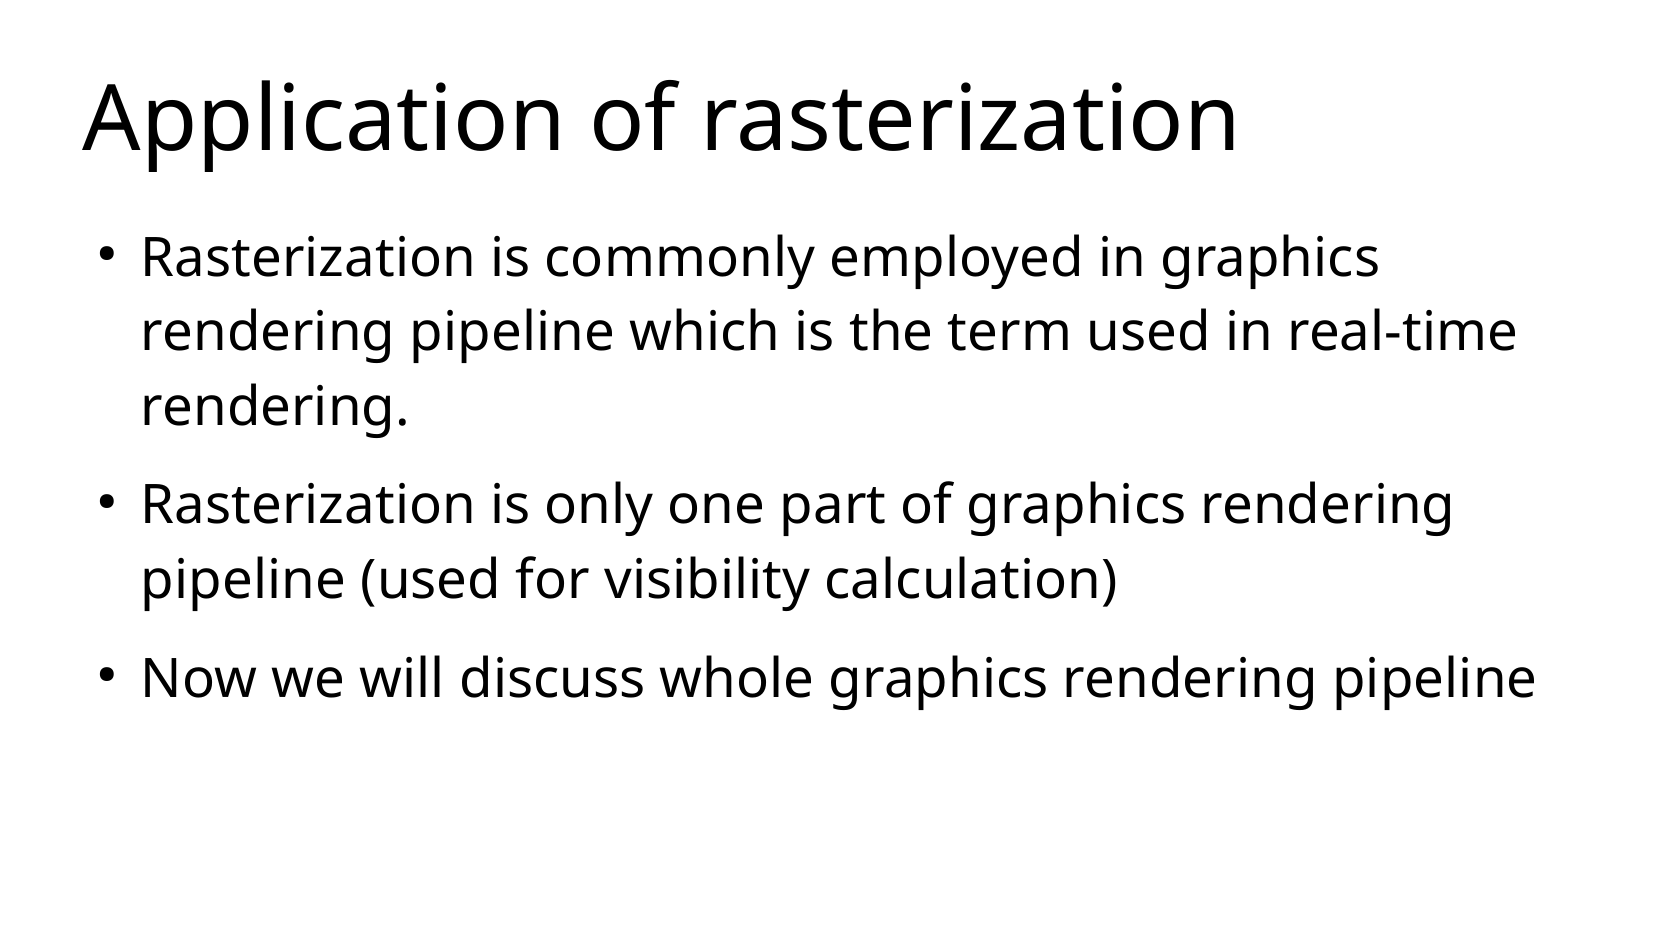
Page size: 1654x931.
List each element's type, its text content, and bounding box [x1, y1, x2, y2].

title Application of rasterization [82, 37, 1571, 193]
list Rasterization is commonly employed in graphics rendering pipeline which is the term used in real-time rendering. Rasterization is only one part of graphics rendering pipeline (used for visibility calculation) Now we will discuss whole graphics rendering pipeline [82, 217, 1571, 758]
